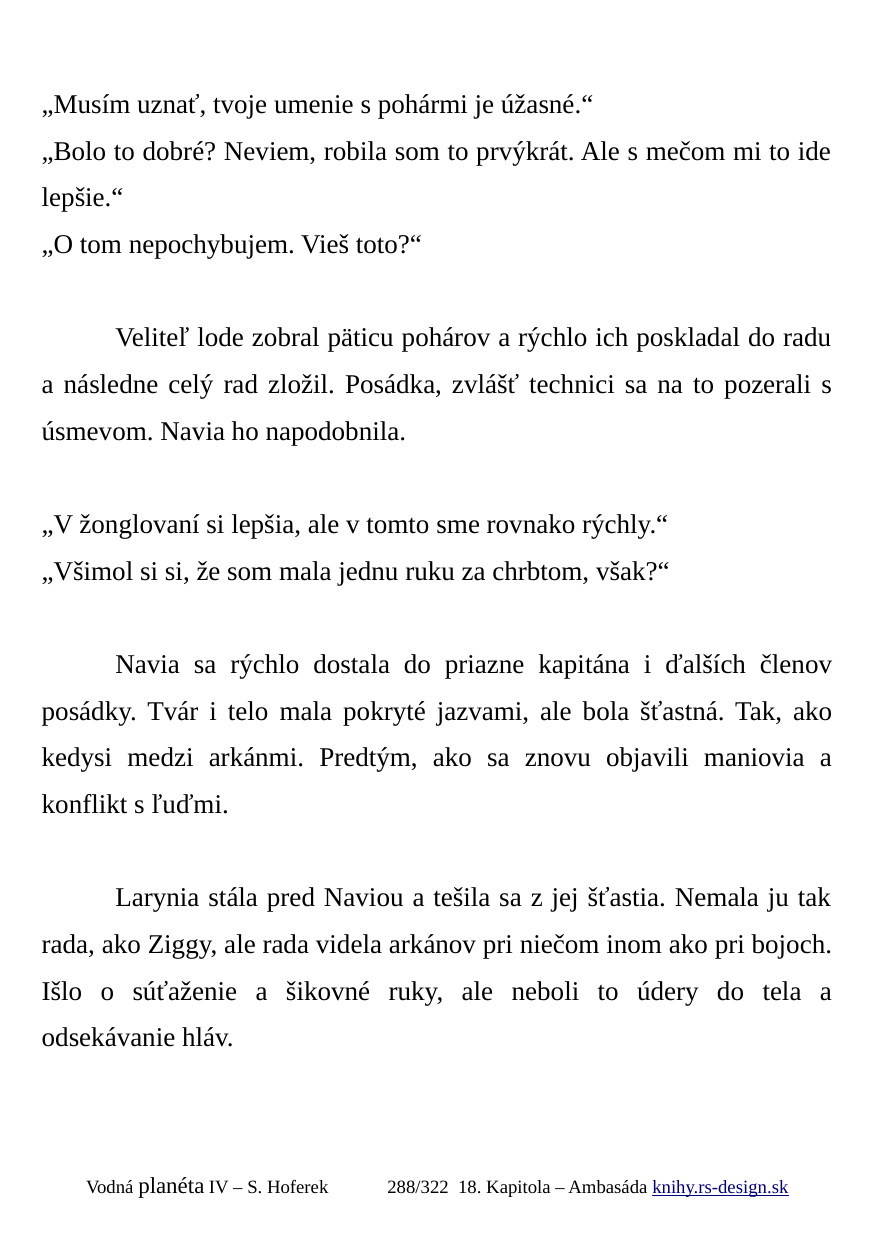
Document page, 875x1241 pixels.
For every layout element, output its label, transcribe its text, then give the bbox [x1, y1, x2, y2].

text „Musím uznať, tvoje umenie s pohármi je úžasné.“ [41, 88, 833, 119]
text „V žonglovaní si lepšia, ale v tomto sme rovnako rýchly.“ [41, 508, 833, 539]
text „Bolo to dobré? Neviem, robila som to prvýkrát. Ale s mečom mi to ide lepšie.“ [41, 135, 833, 212]
text Larynia stála pred Naviou a tešila sa z jej šťastia. Nemala ju tak rada, ako Ziggy, ale rada videla arkánov pri niečom inom ako pri bojoch. Išlo o súťaženie a šikovné ruky, ale neboli to údery do tela a odsekávanie hláv. [41, 881, 833, 1052]
text Veliteľ lode zobral päticu pohárov a rýchlo ich poskladal do radu a následne celý rad zložil. Posádka, zvlášť technici sa na to pozerali s úsmevom. Navia ho napodobnila. [41, 321, 833, 446]
text „O tom nepochybujem. Vieš toto?“ [41, 228, 833, 259]
text „Všimol si si, že som mala jednu ruku za chrbtom, však?“ [41, 555, 833, 586]
text Navia sa rýchlo dostala do priazne kapitána i ďalších členov posádky. Tvár i telo mala pokryté jazvami, ale bola šťastná. Tak, ako kedysi medzi arkánmi. Predtým, ako sa znovu objavili maniovia a konflikt s ľuďmi. [41, 648, 833, 819]
